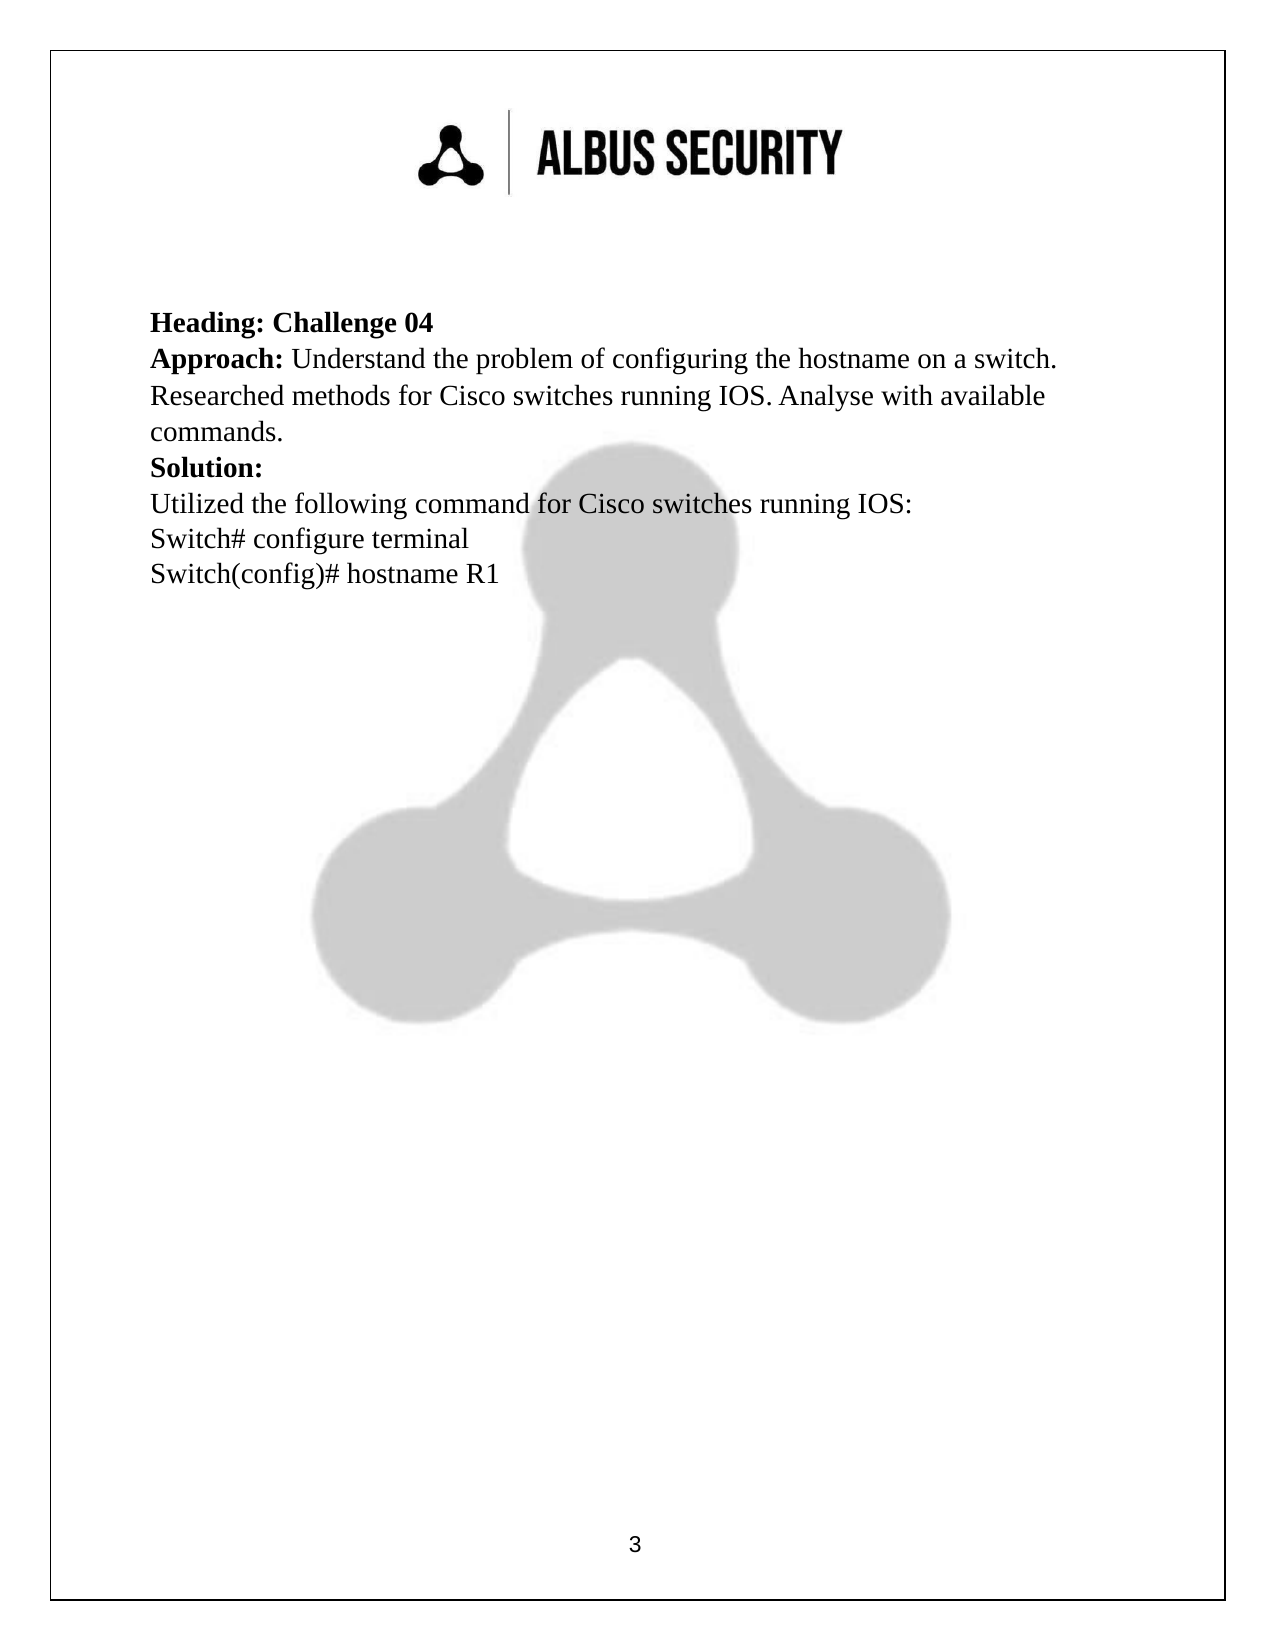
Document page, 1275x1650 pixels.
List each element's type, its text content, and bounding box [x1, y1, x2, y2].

text Switch# configure terminal [150, 521, 1117, 555]
picture [150, 176, 177, 251]
picture [849, 141, 878, 193]
text Solution: [150, 450, 1178, 483]
text Utilized the following command for Cisco switches running IOS: [150, 486, 1117, 519]
text Approach: Understand the problem of configuring the hostname on a switch. Researched methods for Cisco switches running IOS. Analyse with available commands. [150, 341, 1178, 447]
text Heading: Challenge 04 [150, 305, 1178, 339]
picture [150, 483, 1118, 1262]
picture [150, 294, 1118, 305]
text Switch(config)# hostname R1 [150, 557, 1117, 590]
picture [414, 108, 847, 197]
